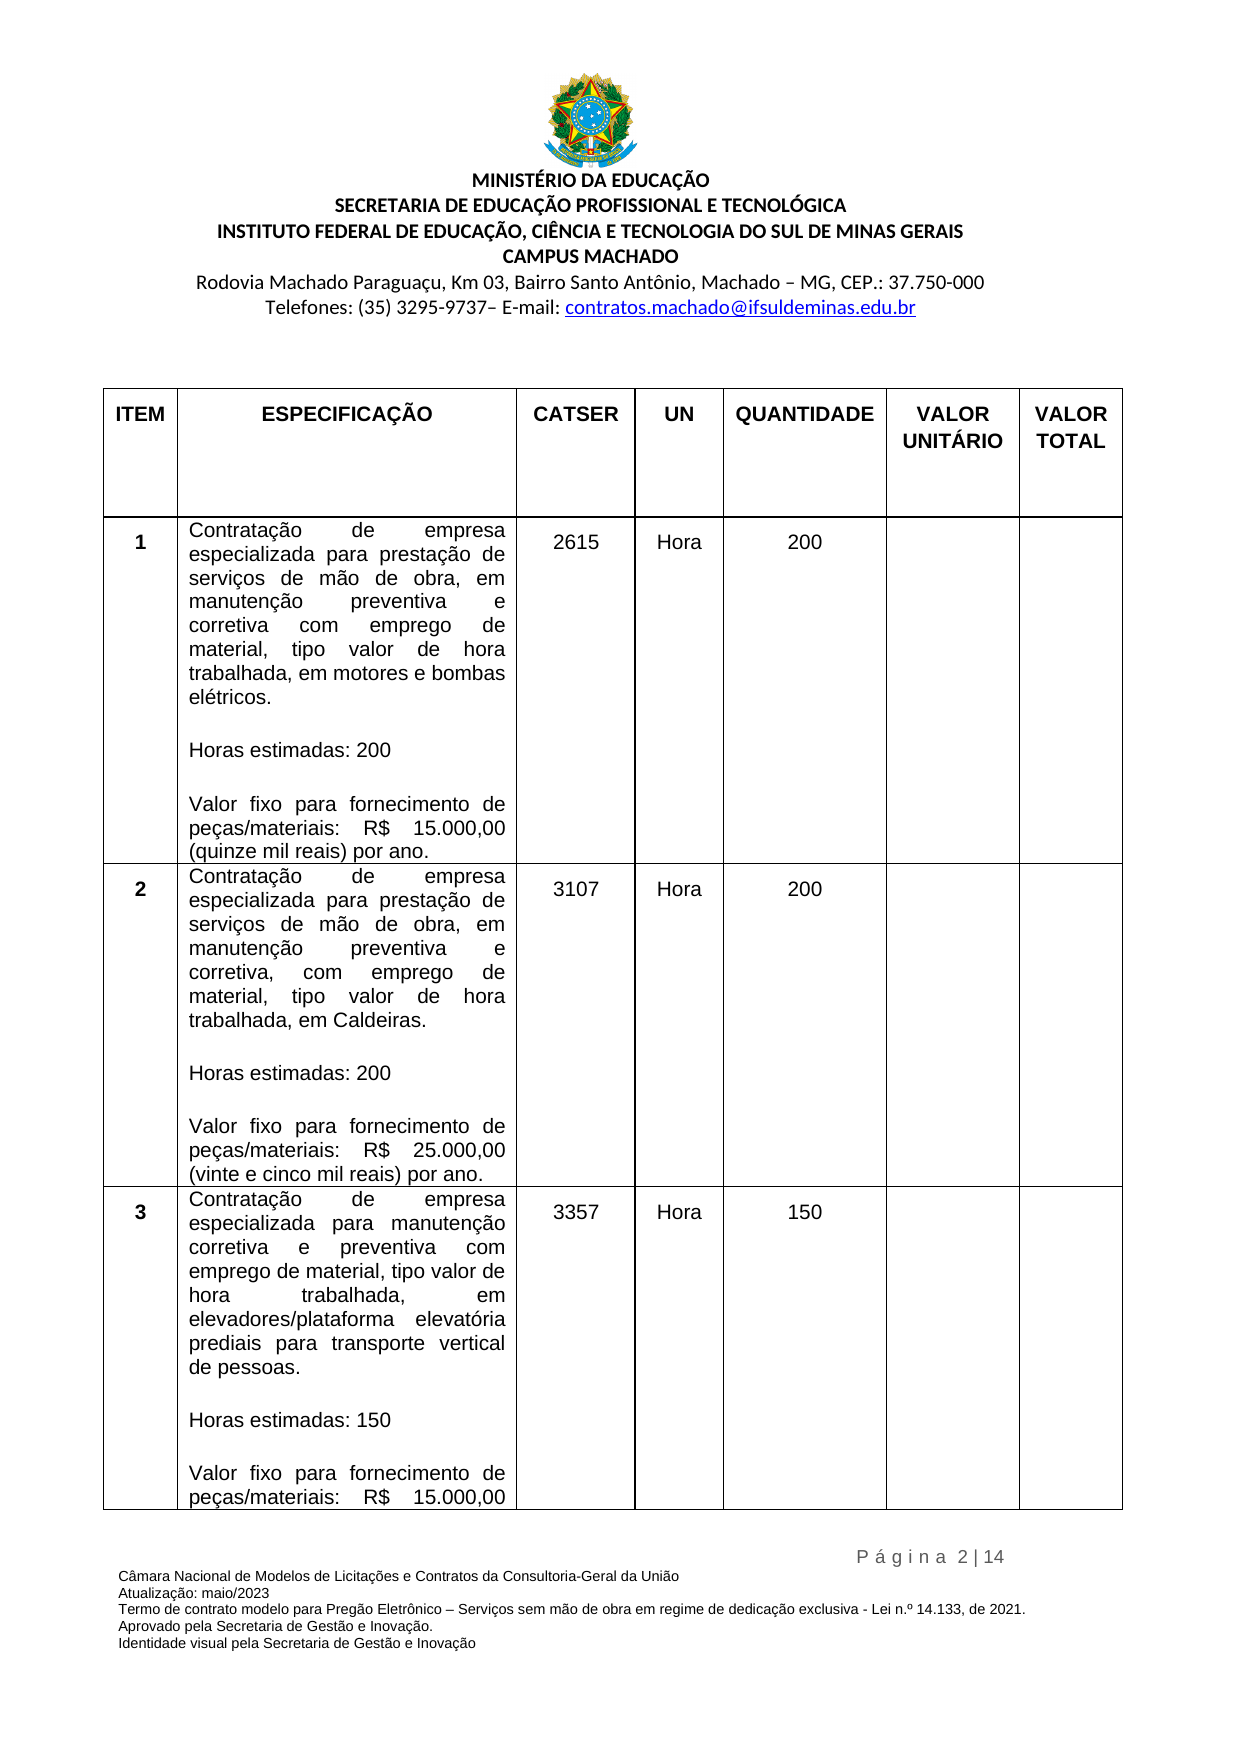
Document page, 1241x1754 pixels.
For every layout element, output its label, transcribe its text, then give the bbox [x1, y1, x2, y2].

table_header UN [636, 389, 723, 516]
table_cell Hora [636, 1187, 723, 1509]
table_header CATSER [517, 389, 634, 516]
table_cell 3 [104, 1187, 177, 1509]
table_cell [887, 1187, 1019, 1509]
table_cell 2615 [517, 518, 634, 863]
table_cell Contratação de empresa especializada para prestação de serviços de mão de obra, em manutenção preventiva e corretiva, com emprego de material, tipo valor de hora trabalhada, em Caldeiras. Horas estimadas: 200 Valor fixo para fornecimento de peças/materiais: R$ 25.000,00 (vinte e cinco mil reais) por ano. [178, 864, 516, 1186]
table_cell Contratação de empresa especializada para prestação de serviços de mão de obra, em manutenção preventiva e corretiva com emprego de material, tipo valor de hora trabalhada, em motores e bombas elétricos. Horas estimadas: 200 Valor fixo para fornecimento de peças/materiais: R$ 15.000,00 (quinze mil reais) por ano. [178, 518, 516, 863]
table_cell [1020, 864, 1122, 1186]
table_cell Hora [636, 864, 723, 1186]
table_header ESPECIFICAÇÃO [178, 389, 516, 516]
picture [568, 152, 587, 160]
table_cell 3357 [517, 1187, 634, 1509]
table_cell 150 [724, 1187, 886, 1509]
table_header VALOR TOTAL [1020, 389, 1122, 516]
table_cell Hora [636, 518, 723, 863]
table_cell 200 [724, 518, 886, 863]
picture [610, 149, 621, 155]
table_cell 3107 [517, 864, 634, 1186]
table_header QUANTIDADE [724, 389, 886, 516]
table_cell [1020, 1187, 1122, 1509]
table_cell 2 [104, 864, 177, 1186]
table_cell [887, 864, 1019, 1186]
picture [543, 73, 638, 168]
table_header VALOR UNITÁRIO [887, 389, 1019, 516]
table_cell Contratação de empresa especializada para manutenção corretiva e preventiva com emprego de material, tipo valor de hora trabalhada, em elevadores/plataforma elevatória prediais para transporte vertical de pessoas. Horas estimadas: 150 Valor fixo para fornecimento de peças/materiais: R$ 15.000,00 [178, 1187, 516, 1509]
table_cell 1 [104, 518, 177, 863]
table_cell 200 [724, 864, 886, 1186]
table_header ITEM [104, 389, 177, 516]
table_cell [887, 518, 1019, 863]
table_cell [1020, 518, 1122, 863]
